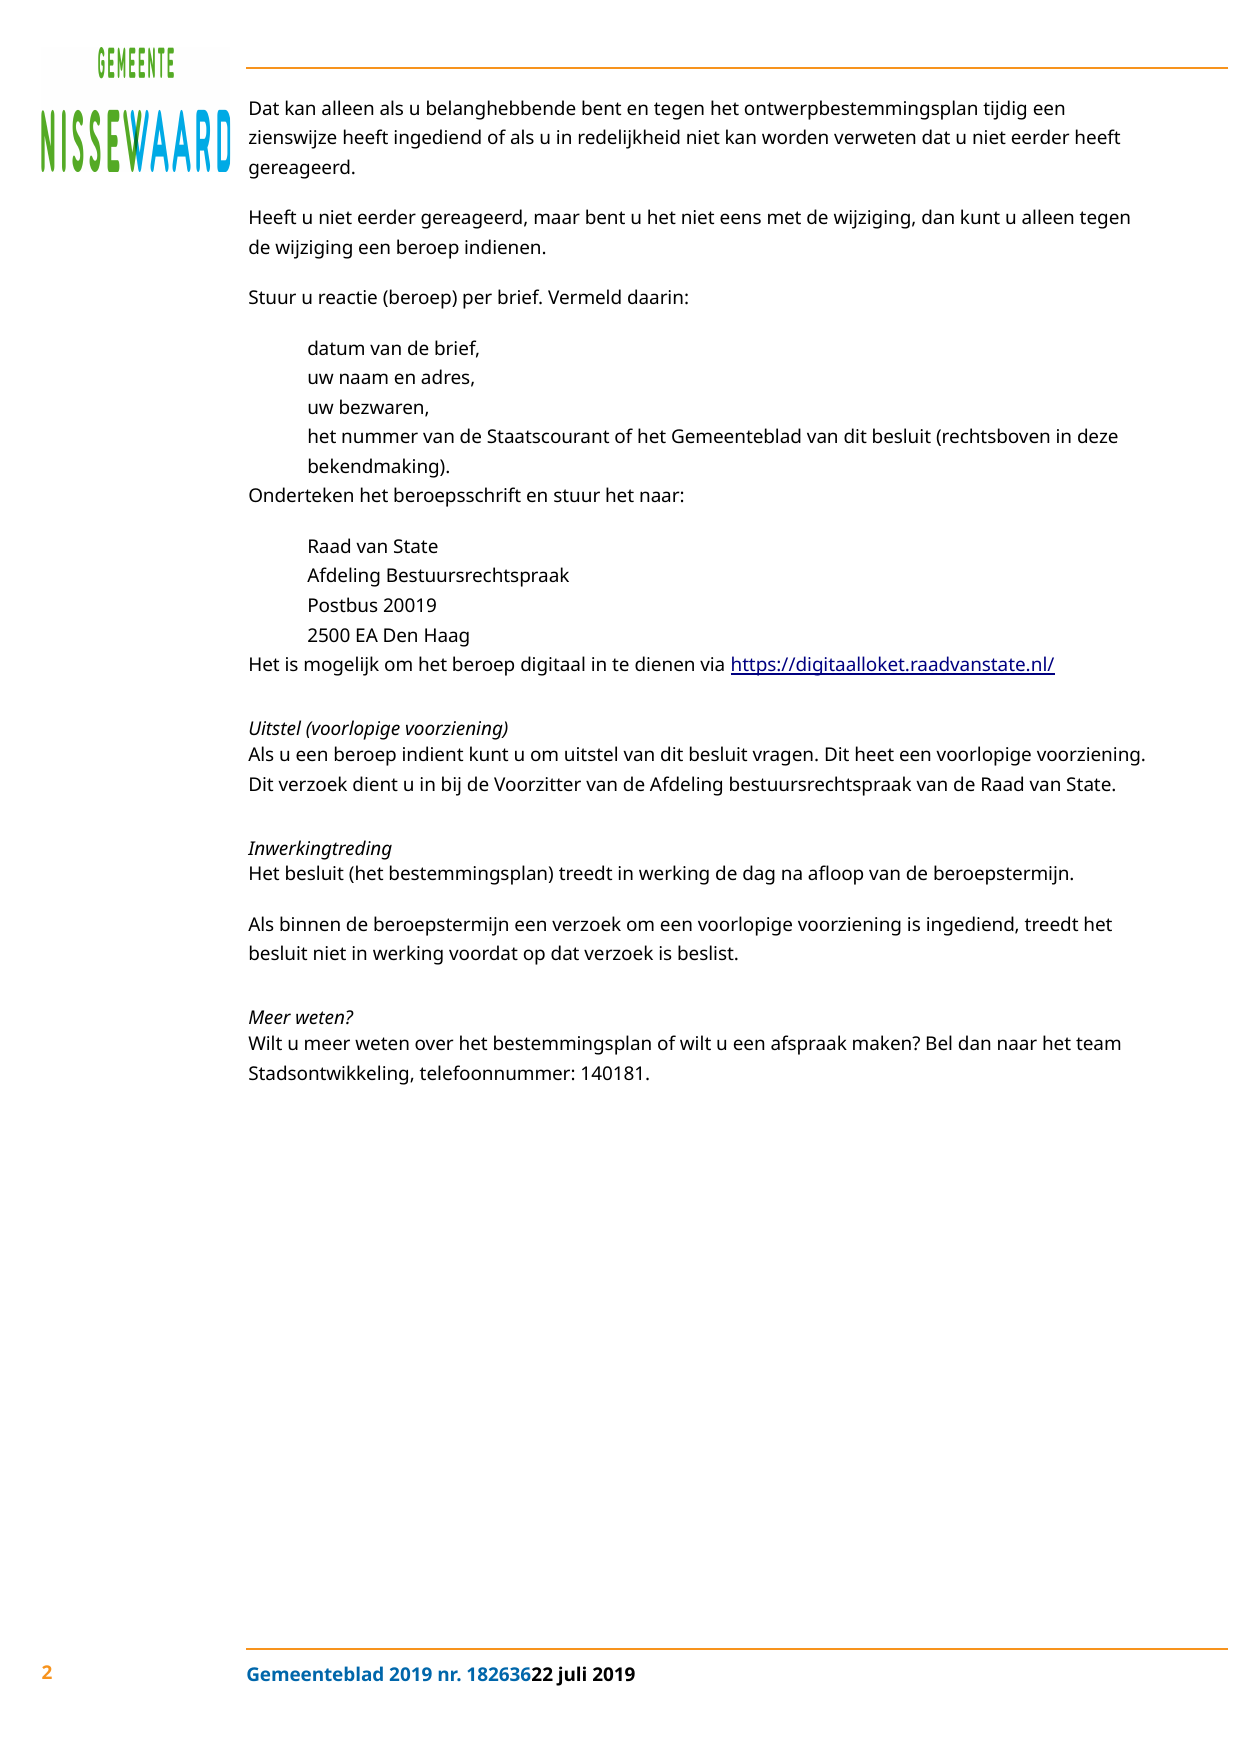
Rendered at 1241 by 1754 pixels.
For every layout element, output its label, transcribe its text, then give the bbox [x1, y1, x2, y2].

list uw naam en adres, [248, 364, 1152, 390]
list Afdeling Bestuursrechtspraak [248, 563, 1152, 588]
text Stuur u reactie (beroep) per brief. Vermeld daarin: [248, 284, 1152, 310]
text Wilt u meer weten over het bestemmingsplan of wilt u een afspraak maken? Bel dan naar het team Stadsontwikkeling, telefoonnummer: 140181. [248, 1030, 1152, 1085]
list uw bezwaren, [248, 394, 1152, 420]
text Het is mogelijk om het beroep digitaal in te dienen via https://digitaalloket.raadvanstate.nl/ [248, 651, 1152, 677]
text Onderteken het beroepsschrift en stuur het naar: [248, 483, 1152, 508]
text Heeft u niet eerder gereageerd, maar bent u het niet eens met de wijziging, dan kunt u alleen tegen de wijziging een beroep indienen. [248, 204, 1152, 260]
text Uitstel (voorlopige voorziening) [248, 715, 1152, 741]
picture [154, 157, 165, 172]
text Als binnen de beroepstermijn een verzoek om een voorlopige voorziening is ingediend, treedt het besluit niet in werking voordat op dat verzoek is beslist. [248, 911, 1152, 966]
list Postbus 20019 [248, 592, 1152, 618]
list 2500 EA Den Haag [248, 622, 1152, 648]
text Het besluit (het bestemmingsplan) treedt in werking de dag na afloop van de beroepstermijn. [248, 860, 1152, 886]
picture [222, 122, 227, 160]
picture [201, 122, 206, 138]
list datum van de brief, [248, 335, 1152, 361]
text Meer weten? [248, 1004, 1152, 1030]
picture [176, 157, 187, 172]
list het nummer van de Staatscourant of het Gemeenteblad van dit besluit (rechtsboven in deze bekendmaking). [248, 423, 1152, 479]
picture [41, 47, 231, 172]
text Als u een beroep indient kunt u om uitstel van dit besluit vragen. Dit heet een voorlopige voorziening. Dit verzoek dient u in bij de Voorzitter van de Afdeling bestuursrechtspraak van de Raad van State. [248, 741, 1152, 796]
text Inwerkingtreding [248, 835, 1152, 860]
picture [200, 151, 206, 172]
list Raad van State [248, 533, 1152, 559]
text Dat kan alleen als u belanghebbende bent en tegen het ontwerpbestemmingsplan tijdig een zienswijze heeft ingediend of als u in redelijkheid niet kan worden verweten dat u niet eerder heeft gereageerd. [248, 95, 1152, 180]
